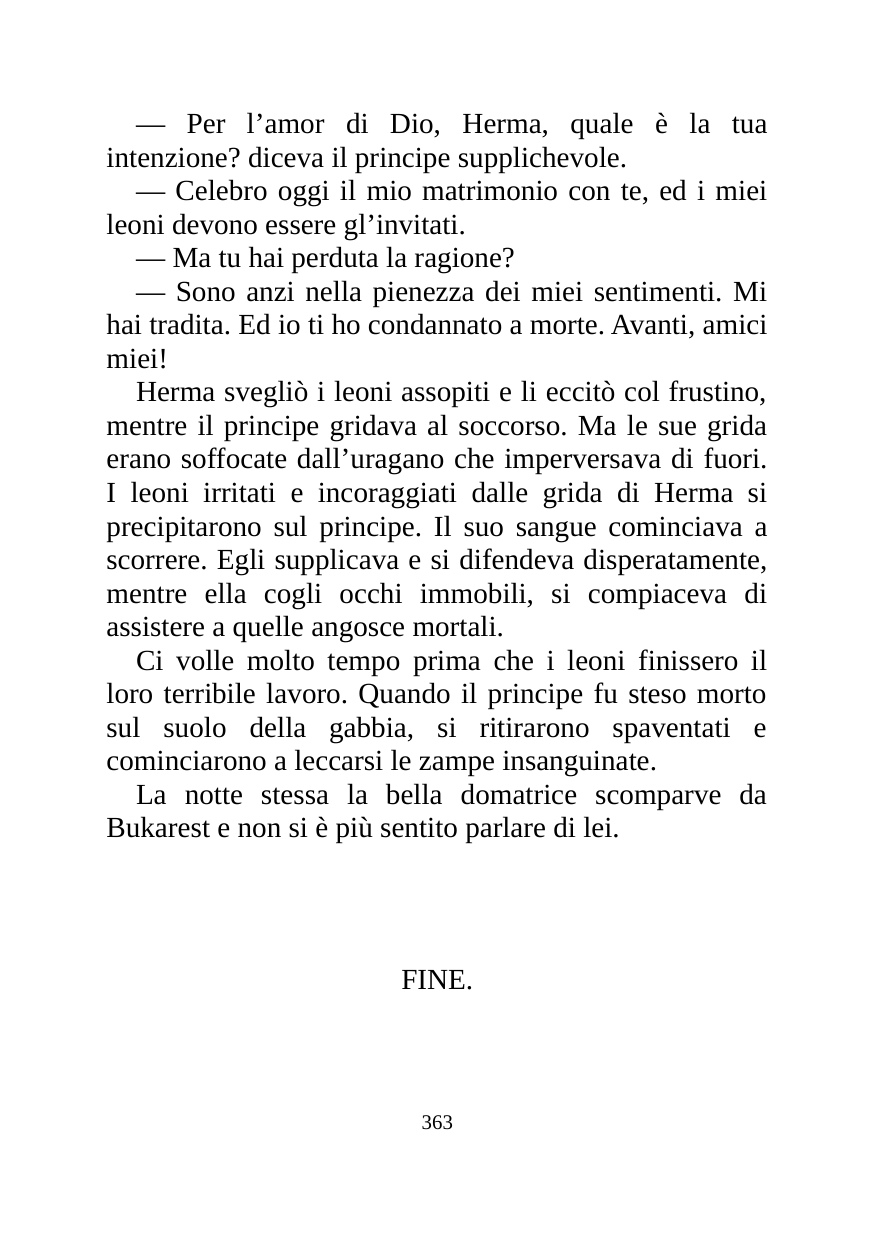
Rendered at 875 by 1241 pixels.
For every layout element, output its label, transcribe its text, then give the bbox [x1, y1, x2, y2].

text — Per l’amor di Dio, Herma, quale è la tua intenzione? diceva il principe supplichevole. [106, 106, 768, 173]
text — Sono anzi nella pienezza dei miei sentimenti. Mi hai tradita. Ed io ti ho condannato a morte. Avanti, amici miei! [106, 274, 768, 374]
text FINE. [106, 962, 768, 996]
text — Ma tu hai perduta la ragione? [106, 240, 768, 274]
text Ci volle molto tempo prima che i leoni finissero il loro terribile lavoro. Quando il principe fu steso morto sul suolo della gabbia, si ritirarono spaventati e cominciarono a leccarsi le zampe insanguinate. [106, 643, 768, 777]
text La notte stessa la bella domatrice scomparve da Bukarest e non si è più sentito parlare di lei. [106, 777, 768, 844]
text Herma svegliò i leoni assopiti e li eccitò col frustino, mentre il principe gridava al soccorso. Ma le sue grida erano soffocate dall’uragano che imperversava di fuori. I leoni irritati e incoraggiati dalle grida di Herma si precipitarono sul principe. Il suo sangue cominciava a scorrere. Egli supplicava e si difendeva disperatamente, mentre ella cogli occhi immobili, si compiaceva di assistere a quelle angosce mortali. [106, 374, 768, 643]
text — Celebro oggi il mio matrimonio con te, ed i miei leoni devono essere gl’invitati. [106, 173, 768, 240]
